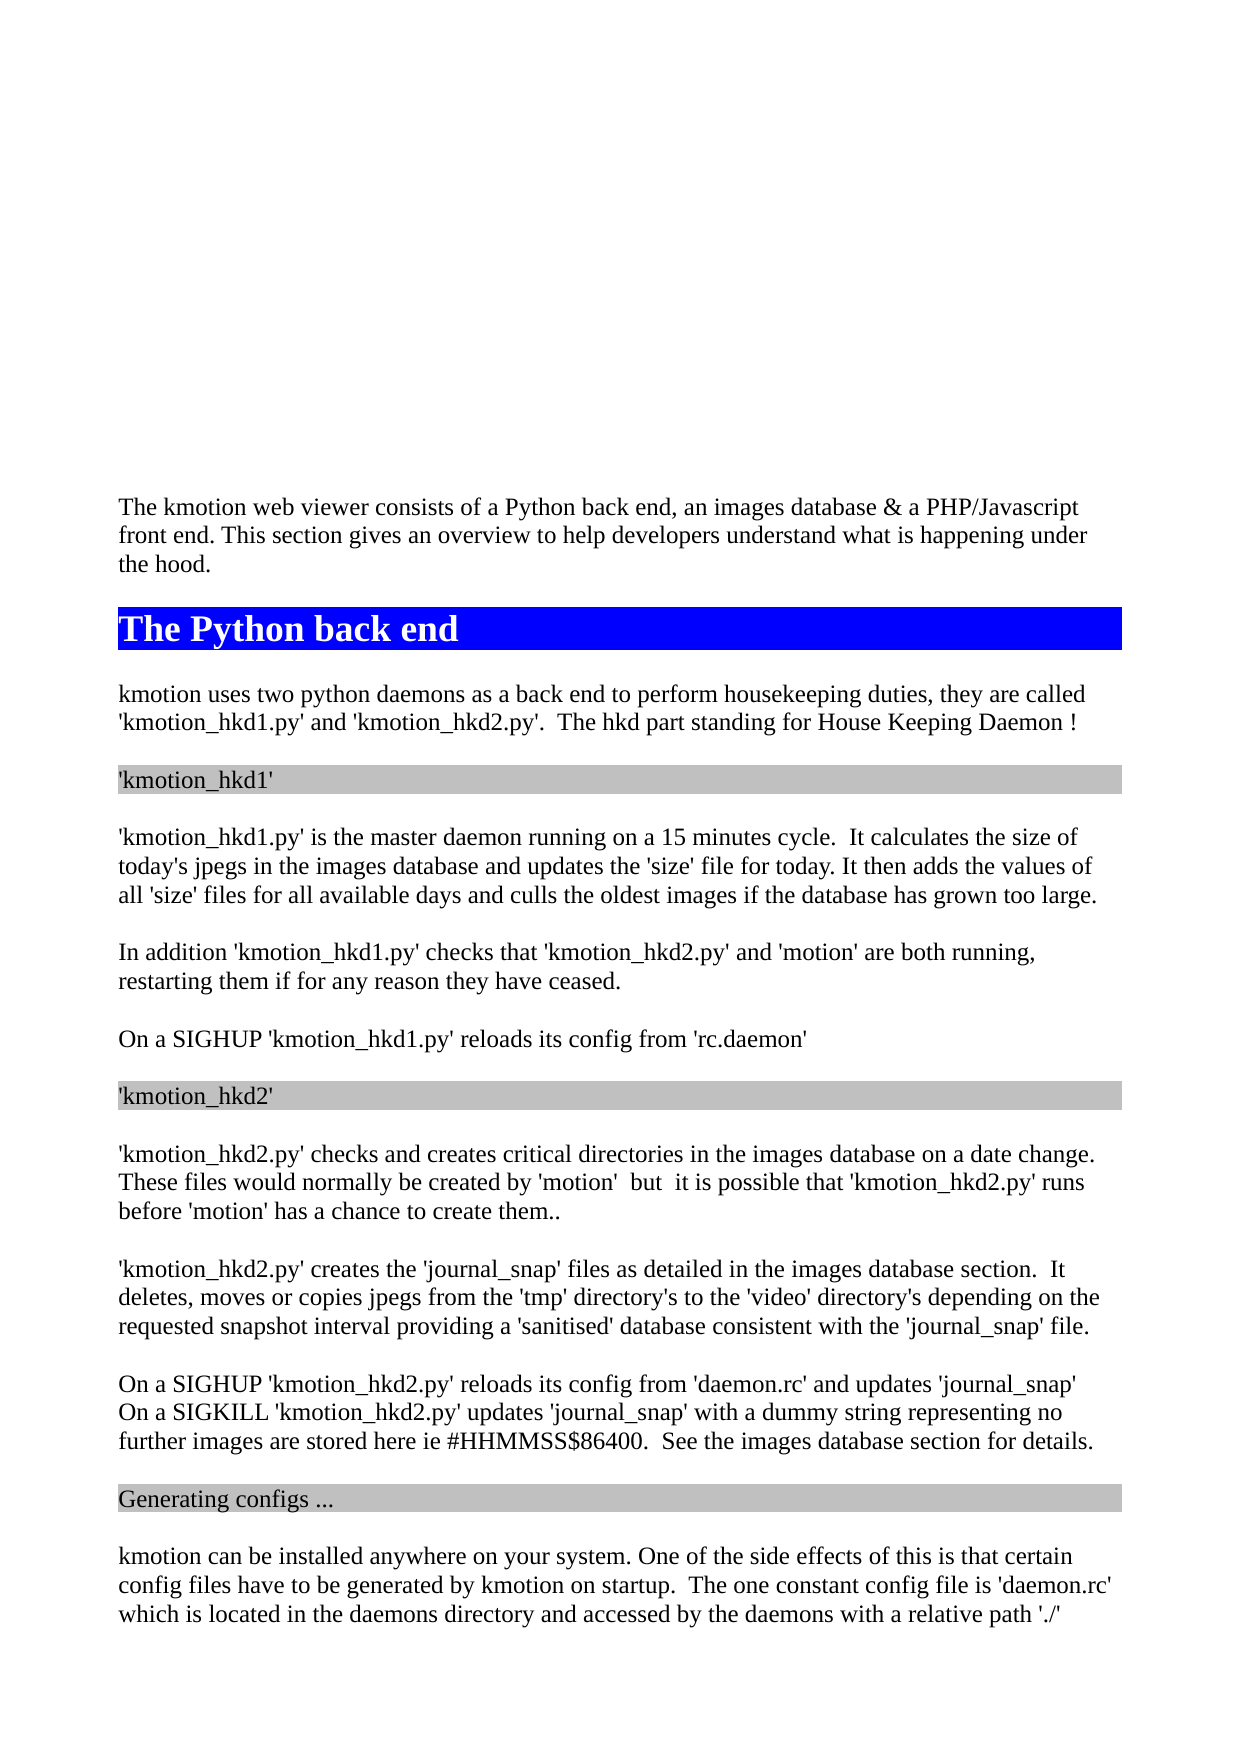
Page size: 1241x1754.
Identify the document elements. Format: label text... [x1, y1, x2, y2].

text 'kmotion_hkd2.py' creates the 'journal_snap' files as detailed in the images database section. It deletes, moves or copies jpegs from the 'tmp' directory's to the 'video' directory's depending on the requested snapshot interval providing a 'sanitised' database consistent with the 'journal_snap' file. [118, 1254, 1122, 1340]
text 'kmotion_hkd2' [118, 1081, 1122, 1110]
text The kmotion web viewer consists of a Python back end, an images database & a PHP/Javascript front end. This section gives an overview to help developers understand what is happening under the hood. [118, 492, 1122, 578]
text On a SIGHUP 'kmotion_hkd2.py' reloads its config from 'daemon.rc' and updates 'journal_snap' [118, 1369, 1122, 1397]
text 'kmotion_hkd1.py' is the master daemon running on a 15 minutes cycle. It calculates the size of today's jpegs in the images database and updates the 'size' file for today. It then adds the values of all 'size' files for all available days and culls the oldest images if the database has grown too large. [118, 822, 1122, 909]
text In addition 'kmotion_hkd1.py' checks that 'kmotion_hkd2.py' and 'motion' are both running, restarting them if for any reason they have ceased. [118, 937, 1122, 995]
text Generating configs ... [118, 1484, 1122, 1512]
text kmotion uses two python daemons as a back end to perform housekeeping duties, they are called 'kmotion_hkd1.py' and 'kmotion_hkd2.py'. The hkd part standing for House Keeping Daemon ! [118, 679, 1122, 736]
text The Python back end [118, 607, 1122, 650]
text kmotion can be installed anywhere on your system. One of the side effects of this is that certain config files have to be generated by kmotion on startup. The one constant config file is 'daemon.rc' which is located in the daemons directory and accessed by the daemons with a relative path './' [118, 1541, 1122, 1627]
text On a SIGKILL 'kmotion_hkd2.py' updates 'journal_snap' with a dummy string representing no further images are stored here ie #HHMMSS$86400. See the images database section for details. [118, 1397, 1122, 1455]
text 'kmotion_hkd1' [118, 765, 1122, 794]
text 'kmotion_hkd2.py' checks and creates critical directories in the images database on a date change. These files would normally be created by 'motion' but it is possible that 'kmotion_hkd2.py' runs before 'motion' has a chance to create them.. [118, 1139, 1122, 1225]
text On a SIGHUP 'kmotion_hkd1.py' reloads its config from 'rc.daemon' [118, 1024, 1122, 1052]
